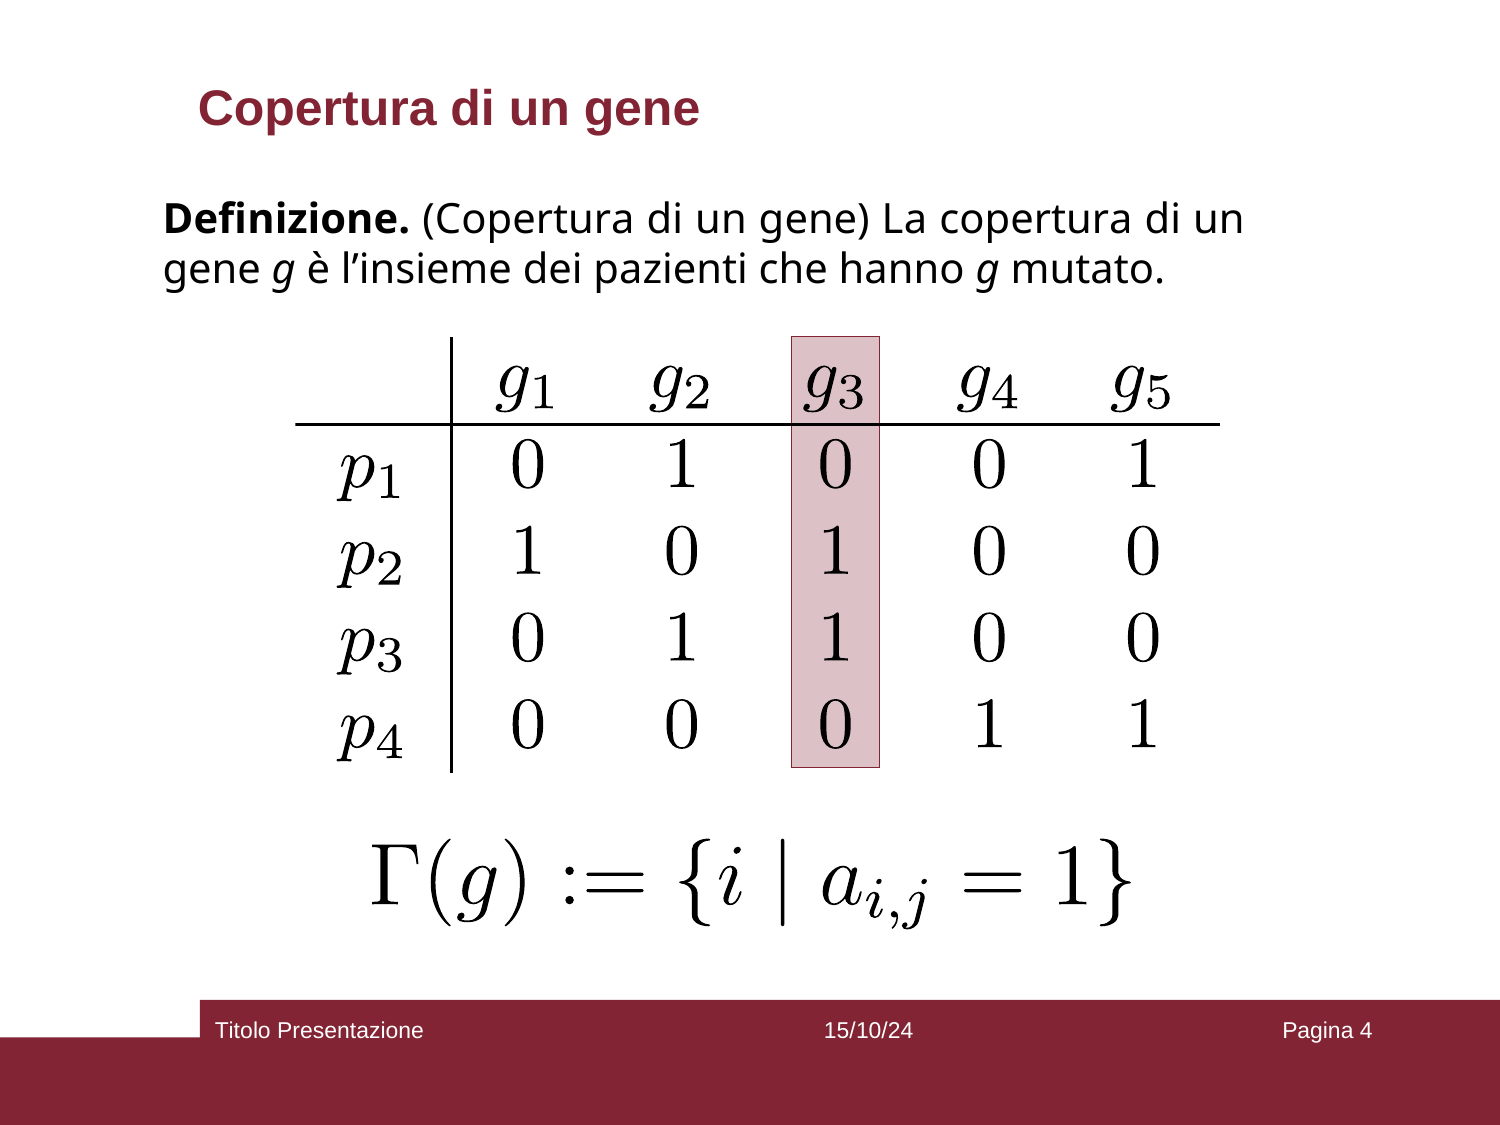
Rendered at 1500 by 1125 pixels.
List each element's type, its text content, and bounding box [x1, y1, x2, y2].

text_box Definizione. (Copertura di un gene) La copertura di un gene g è l’insieme dei pazienti che hanno g mutato. [147, 184, 1359, 350]
picture [295, 350, 1241, 780]
text_box Pagina <number> [1074, 1008, 1388, 1084]
text_box Titolo Presentazione [199, 1008, 676, 1084]
picture [372, 838, 1131, 930]
text_box 15/10/24 [712, 1008, 1026, 1084]
title Copertura di un gene [183, 67, 1400, 150]
